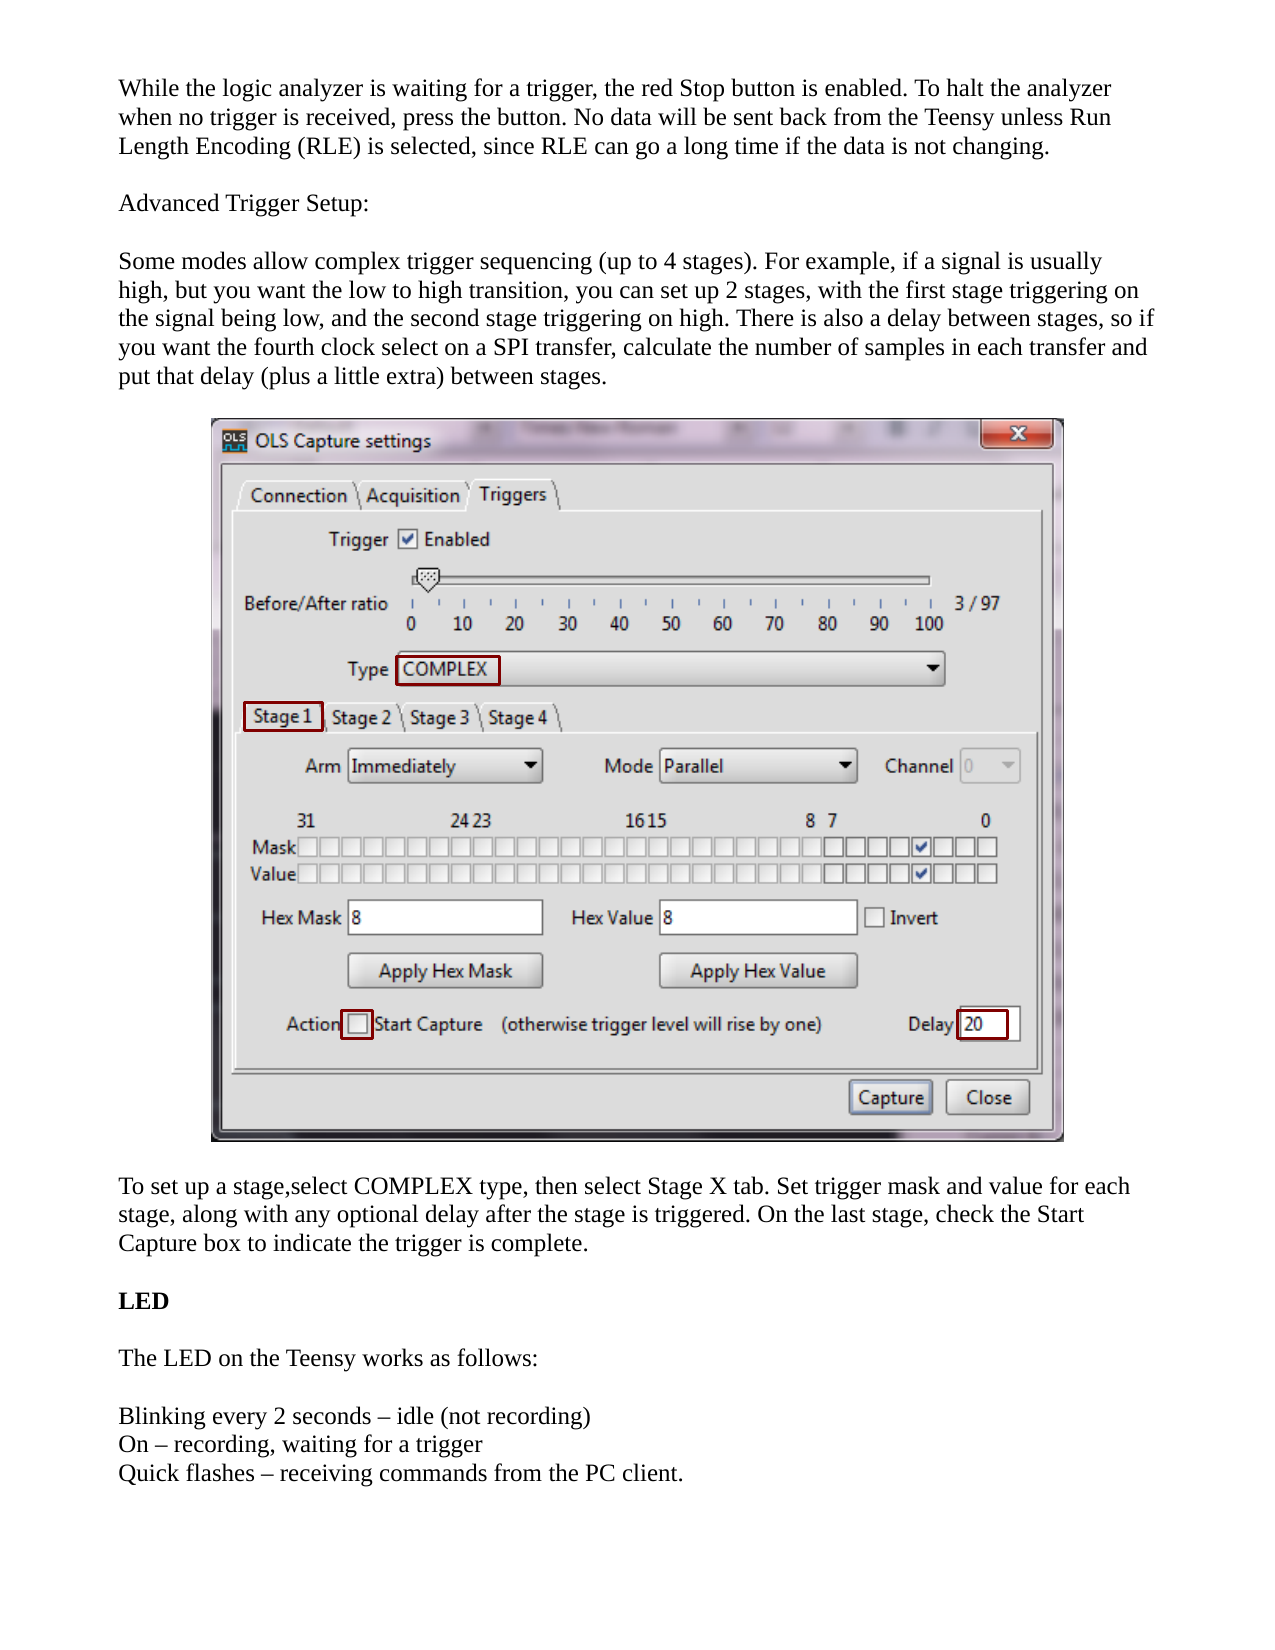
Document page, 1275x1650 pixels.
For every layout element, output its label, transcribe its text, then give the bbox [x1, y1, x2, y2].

text LED [118, 1286, 1157, 1314]
text While the logic analyzer is waiting for a trigger, the red Stop button is enabled. To halt the analyzer when no trigger is received, press the button. No data will be sent back from the Teensy unless Run Length Encoding (RLE) is selected, since RLE can go a long time if the data is not changing. [118, 73, 1157, 160]
text To set up a stage,select COMPLEX type, then select Stage X tab. Set trigger mask and value for each stage, along with any optional delay after the stage is triggered. On the last stage, check the Start Capture box to indicate the trigger is complete. [118, 1171, 1157, 1257]
text Blinking every 2 seconds – idle (not recording) [118, 1401, 1157, 1429]
text On – recording, waiting for a trigger [118, 1429, 1157, 1458]
text Some modes allow complex trigger sequencing (up to 4 stages). For example, if a signal is usually high, but you want the low to high transition, you can set up 2 stages, with the first stage triggering on the signal being low, and the second stage triggering on high. There is also a delay between stages, so if you want the fourth clock select on a SPI transfer, calculate the number of samples in each transfer and put that delay (plus a little extra) between stages. [118, 246, 1157, 390]
picture [211, 418, 1064, 1142]
text The LED on the Teensy works as follows: [118, 1343, 1157, 1372]
text Quick flashes – receiving commands from the PC client. [118, 1458, 1157, 1487]
text Advanced Trigger Setup: [118, 188, 1157, 217]
